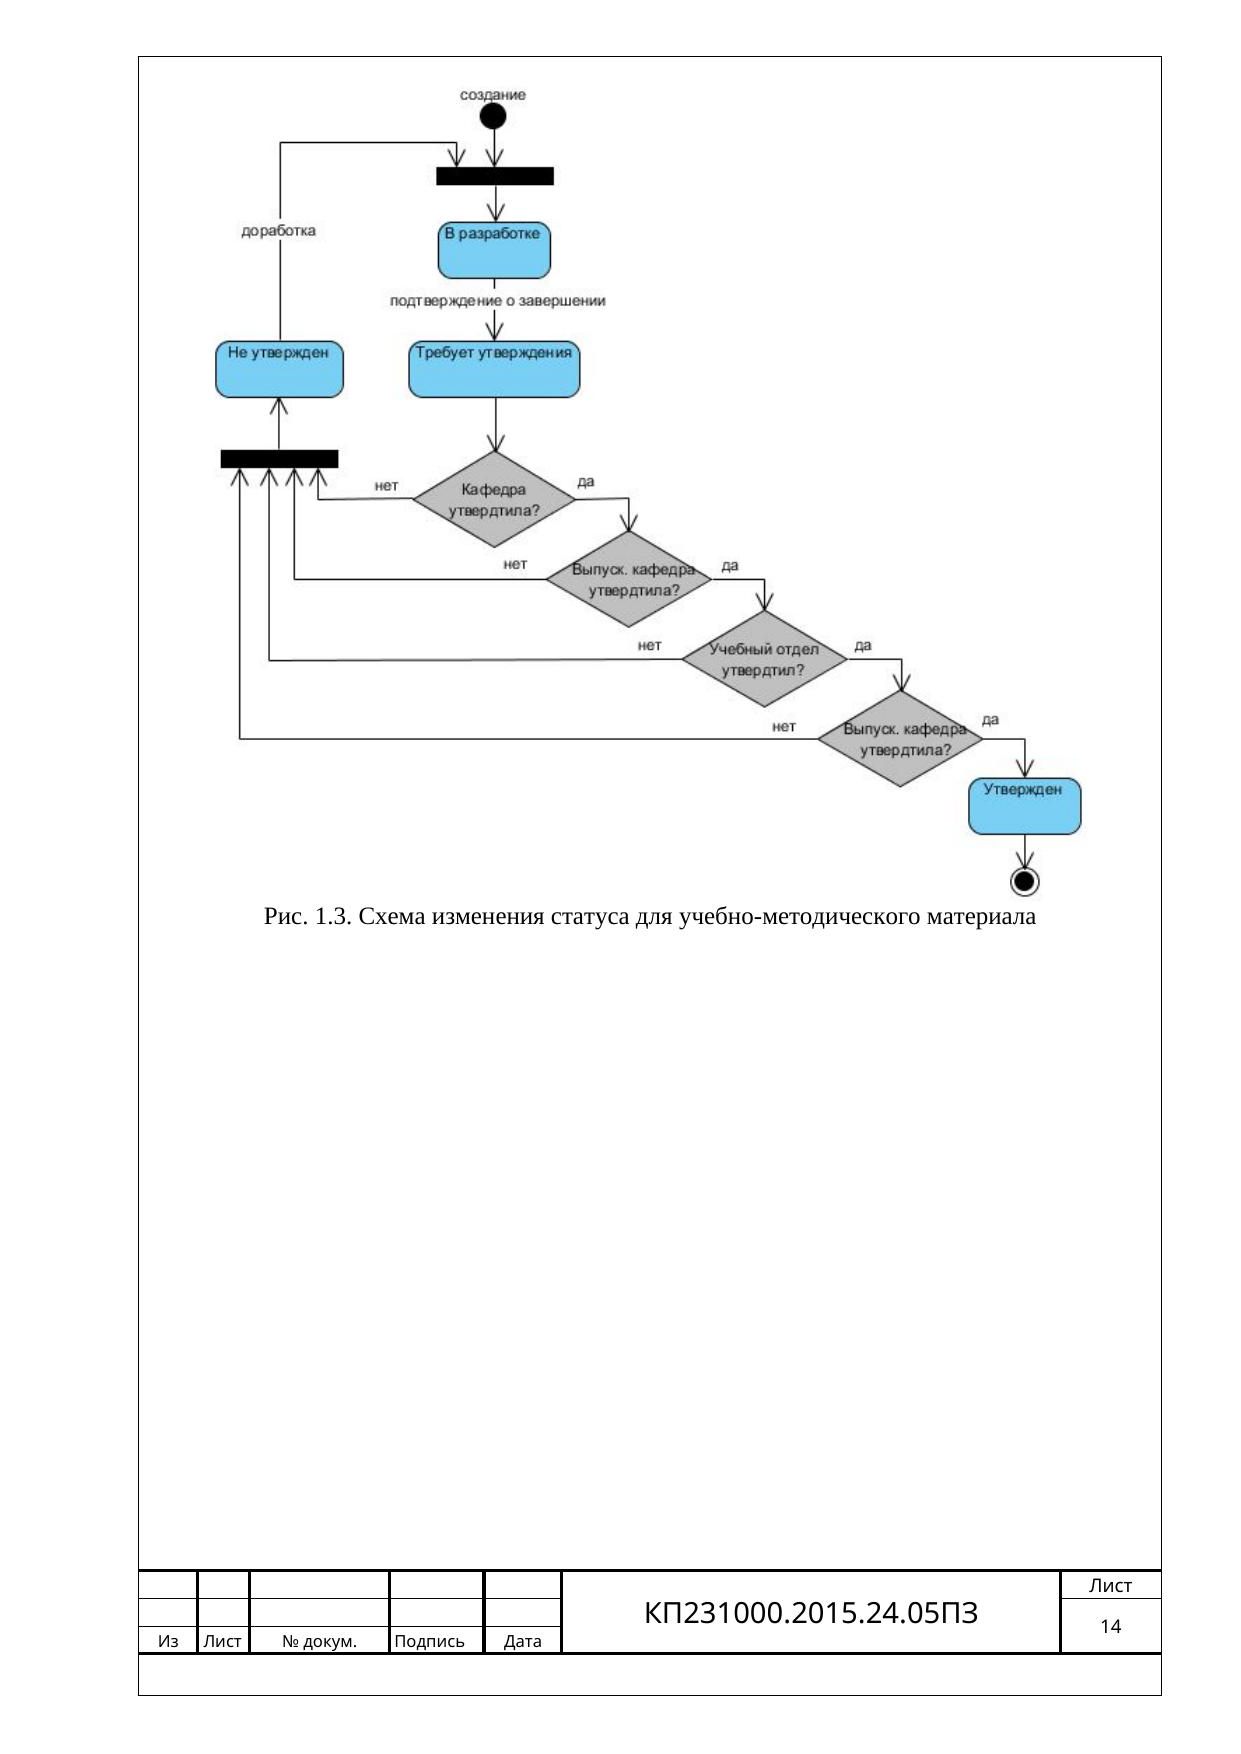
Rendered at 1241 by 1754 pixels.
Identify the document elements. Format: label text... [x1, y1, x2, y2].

picture [214, 86, 1086, 901]
text Рис. 1.3. Схема изменения статуса для учебно-методического материала [168, 901, 1132, 929]
